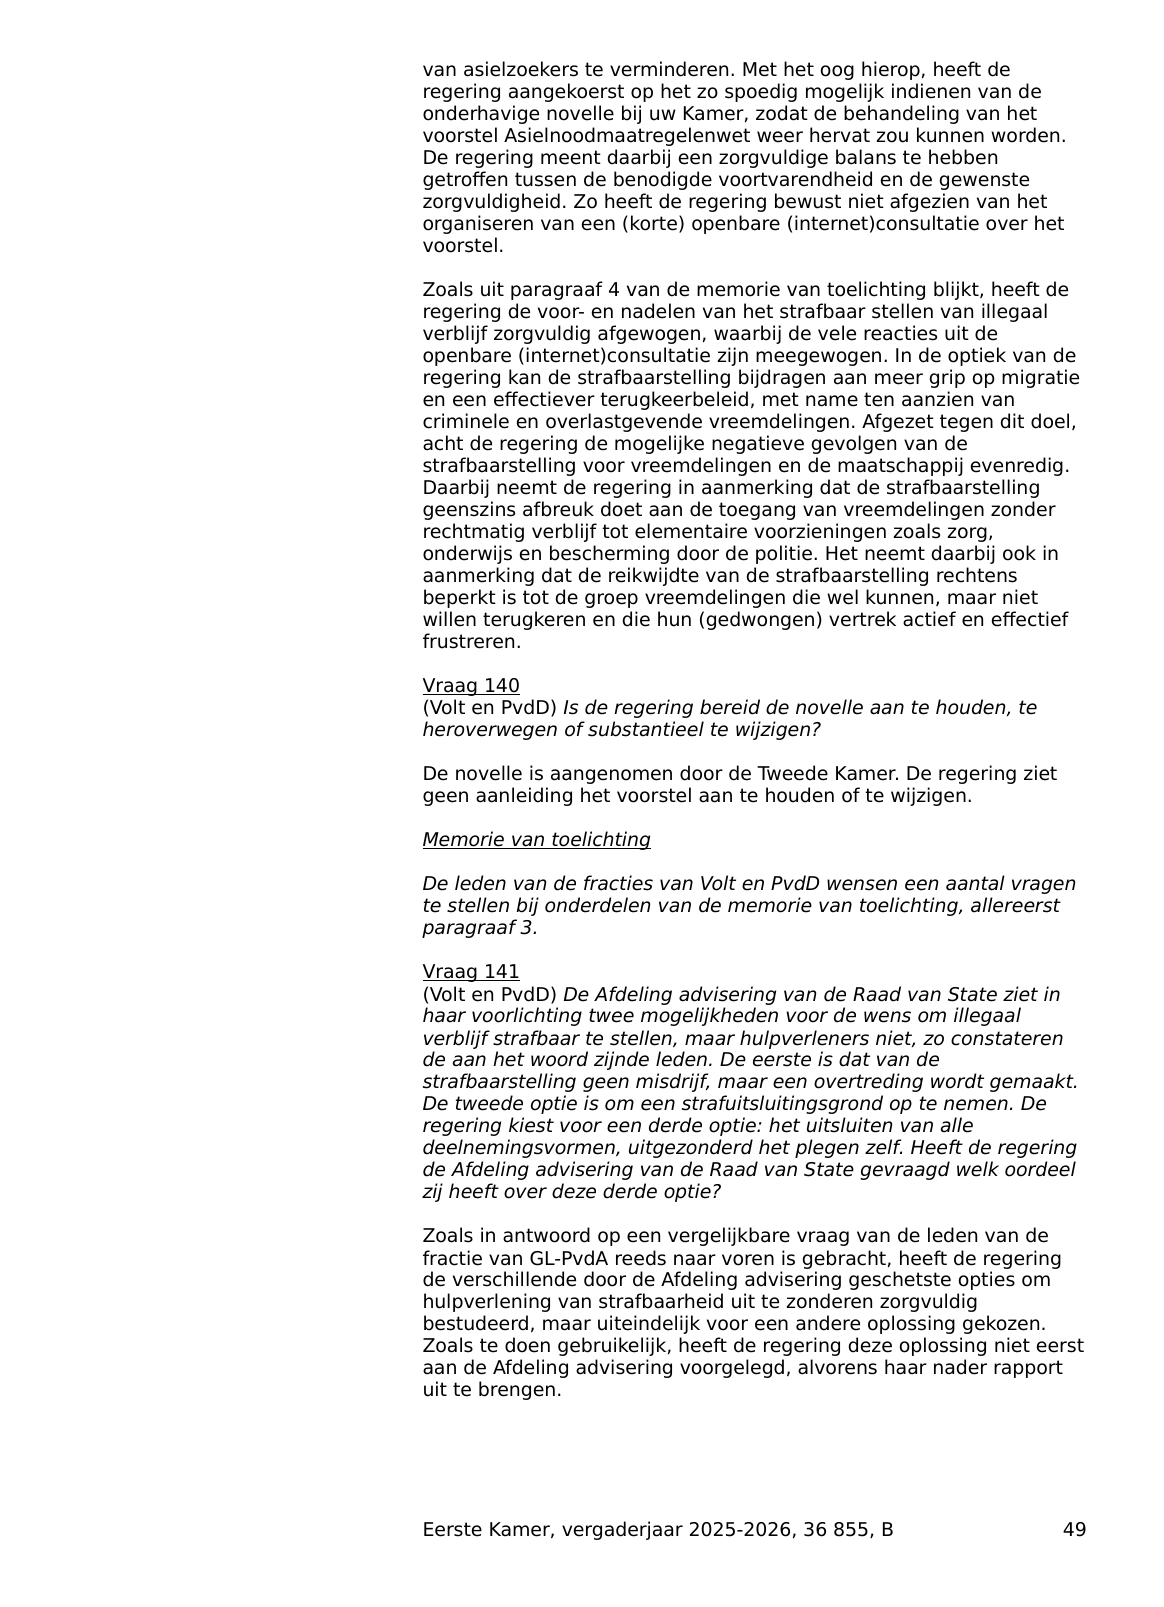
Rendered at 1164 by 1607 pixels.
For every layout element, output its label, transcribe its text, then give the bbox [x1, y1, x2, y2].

text Vraag 140 [422, 675, 1087, 697]
text Vraag 141 [422, 961, 1087, 983]
text Zoals uit paragraaf 4 van de memorie van toelichting blijkt, heeft de regering de voor- en nadelen van het strafbaar stellen van illegaal verblijf zorgvuldig afgewogen, waarbij de vele reacties uit de openbare (internet)consultatie zijn meegewogen. In de optiek van de regering kan de strafbaarstelling bijdragen aan meer grip op migratie en een effectiever terugkeerbeleid, met name ten aanzien van criminele en overlastgevende vreemdelingen. Afgezet tegen dit doel, acht de regering de mogelijke negatieve gevolgen van de strafbaarstelling voor vreemdelingen en de maatschappij evenredig. Daarbij neemt de regering in aanmerking dat de strafbaarstelling geenszins afbreuk doet aan de toegang van vreemdelingen zonder rechtmatig verblijf tot elementaire voorzieningen zoals zorg, onderwijs en bescherming door de politie. Het neemt daarbij ook in aanmerking dat de reikwijdte van de strafbaarstelling rechtens beperkt is tot de groep vreemdelingen die wel kunnen, maar niet willen terugkeren en die hun (gedwongen) vertrek actief en effectief frustreren. [422, 279, 1087, 653]
text De leden van de fracties van Volt en PvdD wensen een aantal vragen te stellen bij onderdelen van de memorie van toelichting, allereerst paragraaf 3. [422, 873, 1087, 939]
text (Volt en PvdD) De Afdeling advisering van de Raad van State ziet in haar voorlichting twee mogelijkheden voor de wens om illegaal verblijf strafbaar te stellen, maar hulpverleners niet, zo constateren de aan het woord zijnde leden. De eerste is dat van de strafbaarstelling geen misdrijf, maar een overtreding wordt gemaakt. De tweede optie is om een strafuitsluitingsgrond op te nemen. De regering kiest voor een derde optie: het uitsluiten van alle deelnemingsvormen, uitgezonderd het plegen zelf. Heeft de regering de Afdeling advisering van de Raad van State gevraagd welk oordeel zij heeft over deze derde optie? [422, 983, 1087, 1203]
subtitle Memorie van toelichting [422, 829, 1087, 851]
text De novelle is aangenomen door de Tweede Kamer. De regering ziet geen aanleiding het voorstel aan te houden of te wijzigen. [422, 763, 1087, 807]
text van asielzoekers te verminderen. Met het oog hierop, heeft de regering aangekoerst op het zo spoedig mogelijk indienen van de onderhavige novelle bij uw Kamer, zodat de behandeling van het voorstel Asielnoodmaatregelenwet weer hervat zou kunnen worden. De regering meent daarbij een zorgvuldige balans te hebben getroffen tussen de benodigde voortvarendheid en de gewenste zorgvuldigheid. Zo heeft de regering bewust niet afgezien van het organiseren van een (korte) openbare (internet)consultatie over het voorstel. [422, 59, 1087, 257]
text (Volt en PvdD) Is de regering bereid de novelle aan te houden, te heroverwegen of substantieel te wijzigen? [422, 697, 1087, 741]
text Zoals in antwoord op een vergelijkbare vraag van de leden van de fractie van GL-PvdA reeds naar voren is gebracht, heeft de regering de verschillende door de Afdeling advisering geschetste opties om hulpverlening van strafbaarheid uit te zonderen zorgvuldig bestudeerd, maar uiteindelijk voor een andere oplossing gekozen. Zoals te doen gebruikelijk, heeft de regering deze oplossing niet eerst aan de Afdeling advisering voorgelegd, alvorens haar nader rapport uit te brengen. [422, 1225, 1087, 1401]
